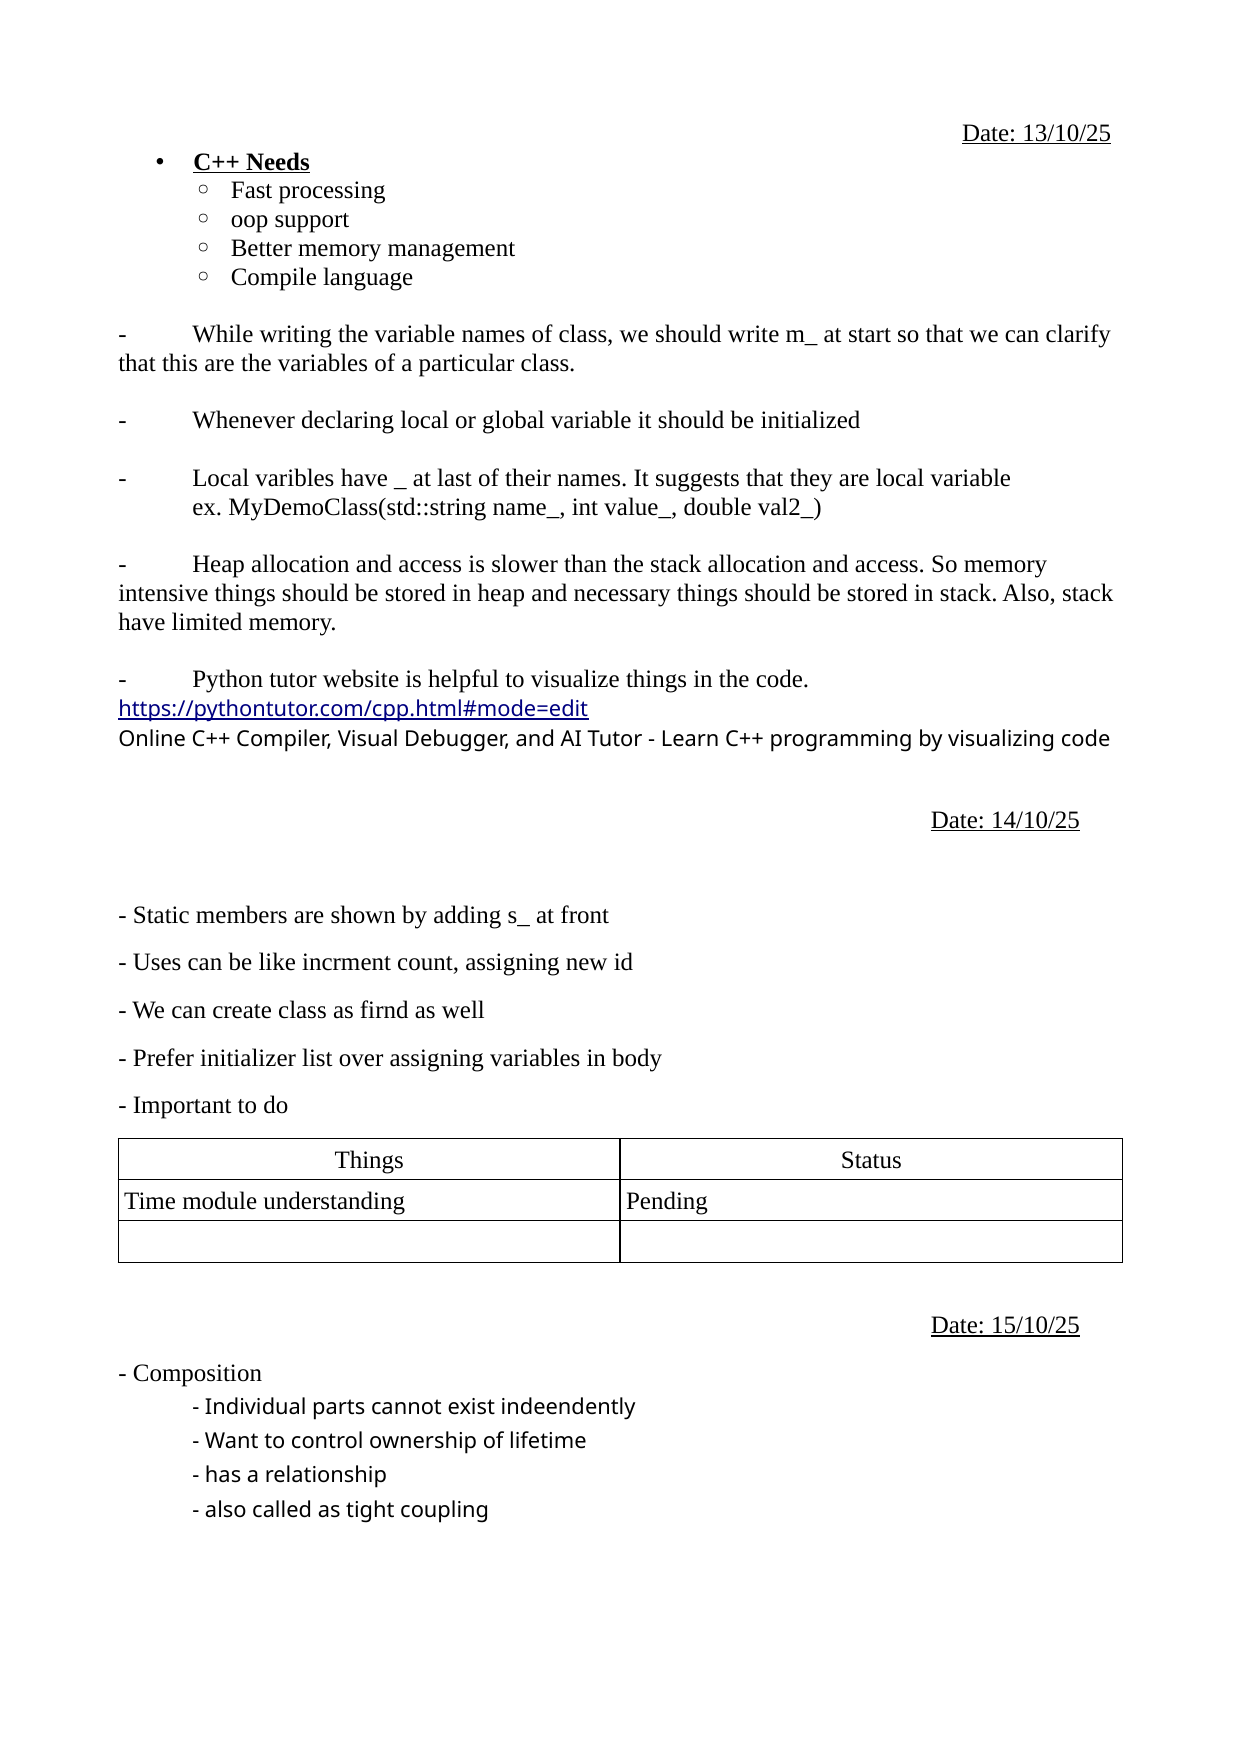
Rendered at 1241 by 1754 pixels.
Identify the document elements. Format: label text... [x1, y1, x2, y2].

text - While writing the variable names of class, we should write m_ at start so that we can clarify that this are the variables of a particular class. [118, 319, 1122, 377]
text - Whenever declaring local or global variable it should be initialized [118, 406, 1122, 434]
list Better memory management [193, 233, 1122, 262]
text - Important to do [118, 1090, 1122, 1119]
text Online C++ Compiler, Visual Debugger, and AI Tutor - Learn C++ programming by visualizing code [118, 723, 1122, 753]
text - Composition - Individual parts cannot exist indeendently - Want to control ownership of lifetime - has a relationship - also called as tight coupling [118, 1358, 1122, 1523]
table_cell Time module understanding [119, 1180, 619, 1220]
text - Local varibles have _ at last of their names. It suggests that they are local variable [118, 463, 1122, 492]
table_cell [119, 1221, 619, 1262]
list oop support [193, 204, 1122, 233]
text Date: 14/10/25 [118, 805, 1122, 833]
list Fast processing [193, 176, 1122, 204]
list Date: 13/10/25 [156, 118, 1122, 147]
text - Python tutor website is helpful to visualize things in the code. https://pythontutor.com/cpp.html#mode=edit [118, 664, 1122, 723]
text ex. MyDemoClass(std::string name_, int value_, double val2_) [118, 492, 1122, 521]
text - We can create class as firnd as well [118, 995, 1122, 1024]
list C++ Needs [156, 147, 1122, 176]
table_header Status [621, 1139, 1122, 1179]
table_cell Pending [621, 1180, 1122, 1220]
text - Heap allocation and access is slower than the stack allocation and access. So memory intensive things should be stored in heap and necessary things should be stored in stack. Also, stack have limited memory. [118, 549, 1122, 636]
text - Uses can be like incrment count, assigning new id [118, 947, 1122, 976]
text - Static members are shown by adding s_ at front [118, 900, 1122, 929]
list Compile language [193, 262, 1122, 291]
text Date: 15/10/25 [118, 1310, 1122, 1339]
text - Prefer initializer list over assigning variables in body [118, 1043, 1122, 1071]
table_header Things [119, 1139, 619, 1179]
table_cell [621, 1221, 1122, 1262]
